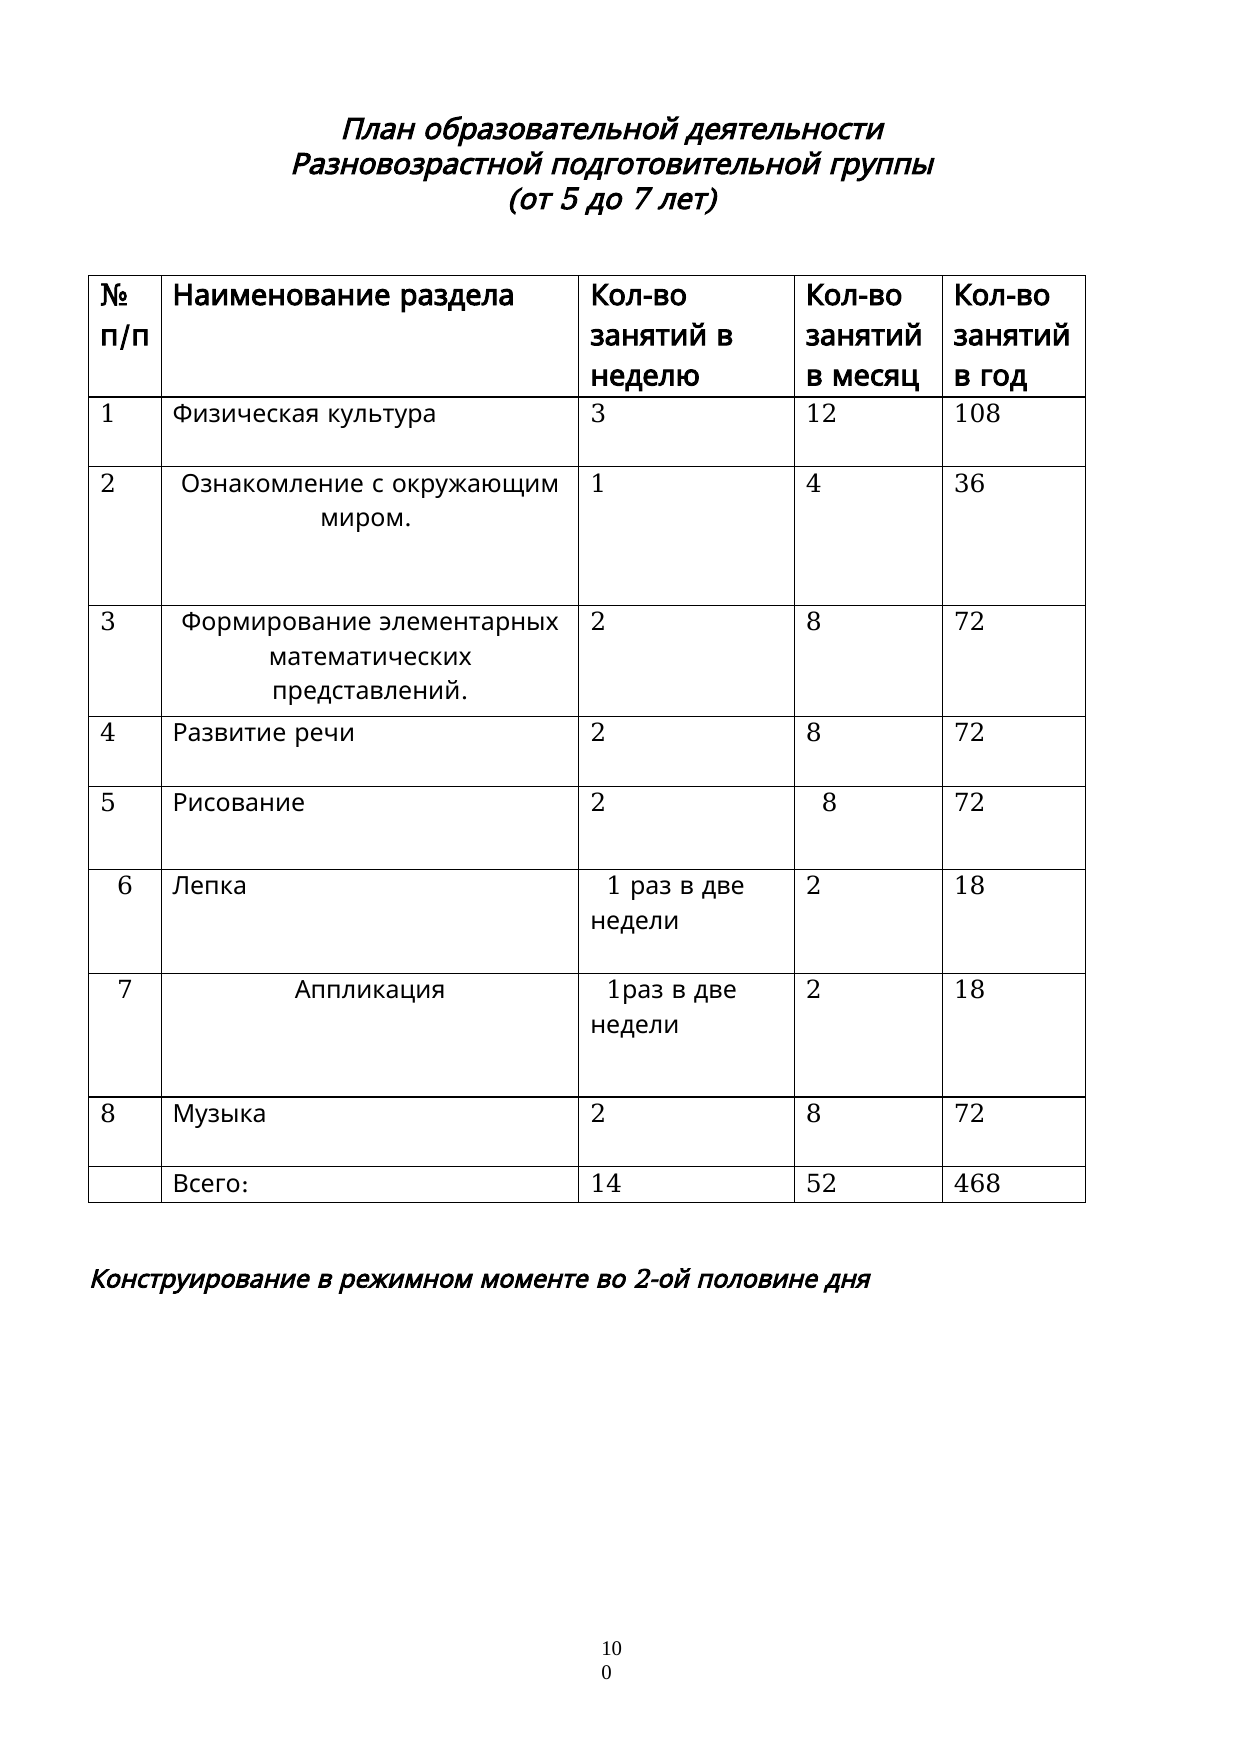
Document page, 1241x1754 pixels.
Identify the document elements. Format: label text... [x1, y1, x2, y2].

table_cell 1 раз в две недели [579, 870, 794, 973]
table_cell Ознакомление с окружающим миром. [162, 467, 578, 605]
table_cell 4 [89, 717, 161, 786]
table_cell 72 [943, 1098, 1085, 1166]
table_cell 1 [579, 467, 794, 605]
table_header № п/п [89, 276, 161, 396]
table_cell 108 [943, 398, 1085, 466]
table_cell [89, 1167, 161, 1202]
table_cell 72 [943, 717, 1085, 786]
table_cell Развитие речи [162, 717, 578, 786]
table_cell 2 [579, 606, 794, 716]
table_cell 52 [795, 1167, 942, 1202]
table_cell 2 [795, 974, 942, 1096]
table_cell 8 [795, 787, 942, 869]
table_cell Физическая культура [162, 398, 578, 466]
table_cell 2 [89, 467, 161, 605]
text (от 5 до 7 лет) [89, 180, 1137, 215]
table_cell 7 [89, 974, 161, 1096]
table_cell Музыка [162, 1098, 578, 1166]
table_cell 8 [795, 1098, 942, 1166]
table_cell 2 [579, 1098, 794, 1166]
table_cell 2 [795, 870, 942, 973]
table_cell Лепка [162, 870, 578, 973]
table_header Кол-во занятий в месяц [795, 276, 942, 396]
table_cell Аппликация [162, 974, 578, 1096]
table_cell 18 [943, 974, 1085, 1096]
table_cell 1 [89, 398, 161, 466]
table_cell 468 [943, 1167, 1085, 1202]
table_cell 3 [579, 398, 794, 466]
table_cell 4 [795, 467, 942, 605]
table_cell 1раз в две недели [579, 974, 794, 1096]
table_cell 72 [943, 606, 1085, 716]
table_cell 36 [943, 467, 1085, 605]
table_header Кол-во занятий в год [943, 276, 1085, 396]
text Разновозрастной подготовительной группы [89, 145, 1137, 180]
text Конструирование в режимном моменте во 2-ой половине дня [89, 1263, 1137, 1293]
table_cell 8 [795, 717, 942, 786]
table_cell 72 [943, 787, 1085, 869]
table_cell 18 [943, 870, 1085, 973]
table_cell 14 [579, 1167, 794, 1202]
table_cell 12 [795, 398, 942, 466]
table_cell 6 [89, 870, 161, 973]
table_cell 2 [579, 787, 794, 869]
table_cell Формирование элементарных математических представлений. [162, 606, 578, 716]
table_cell Рисование [162, 787, 578, 869]
text План образовательной деятельности [89, 110, 1137, 145]
table_cell 8 [89, 1098, 161, 1166]
table_header Наименование раздела [162, 276, 578, 396]
table_cell Всего: [162, 1167, 578, 1202]
table_cell 3 [89, 606, 161, 716]
table_cell 8 [795, 606, 942, 716]
table_header Кол-во занятий в неделю [579, 276, 794, 396]
table_cell 5 [89, 787, 161, 869]
table_cell 2 [579, 717, 794, 786]
